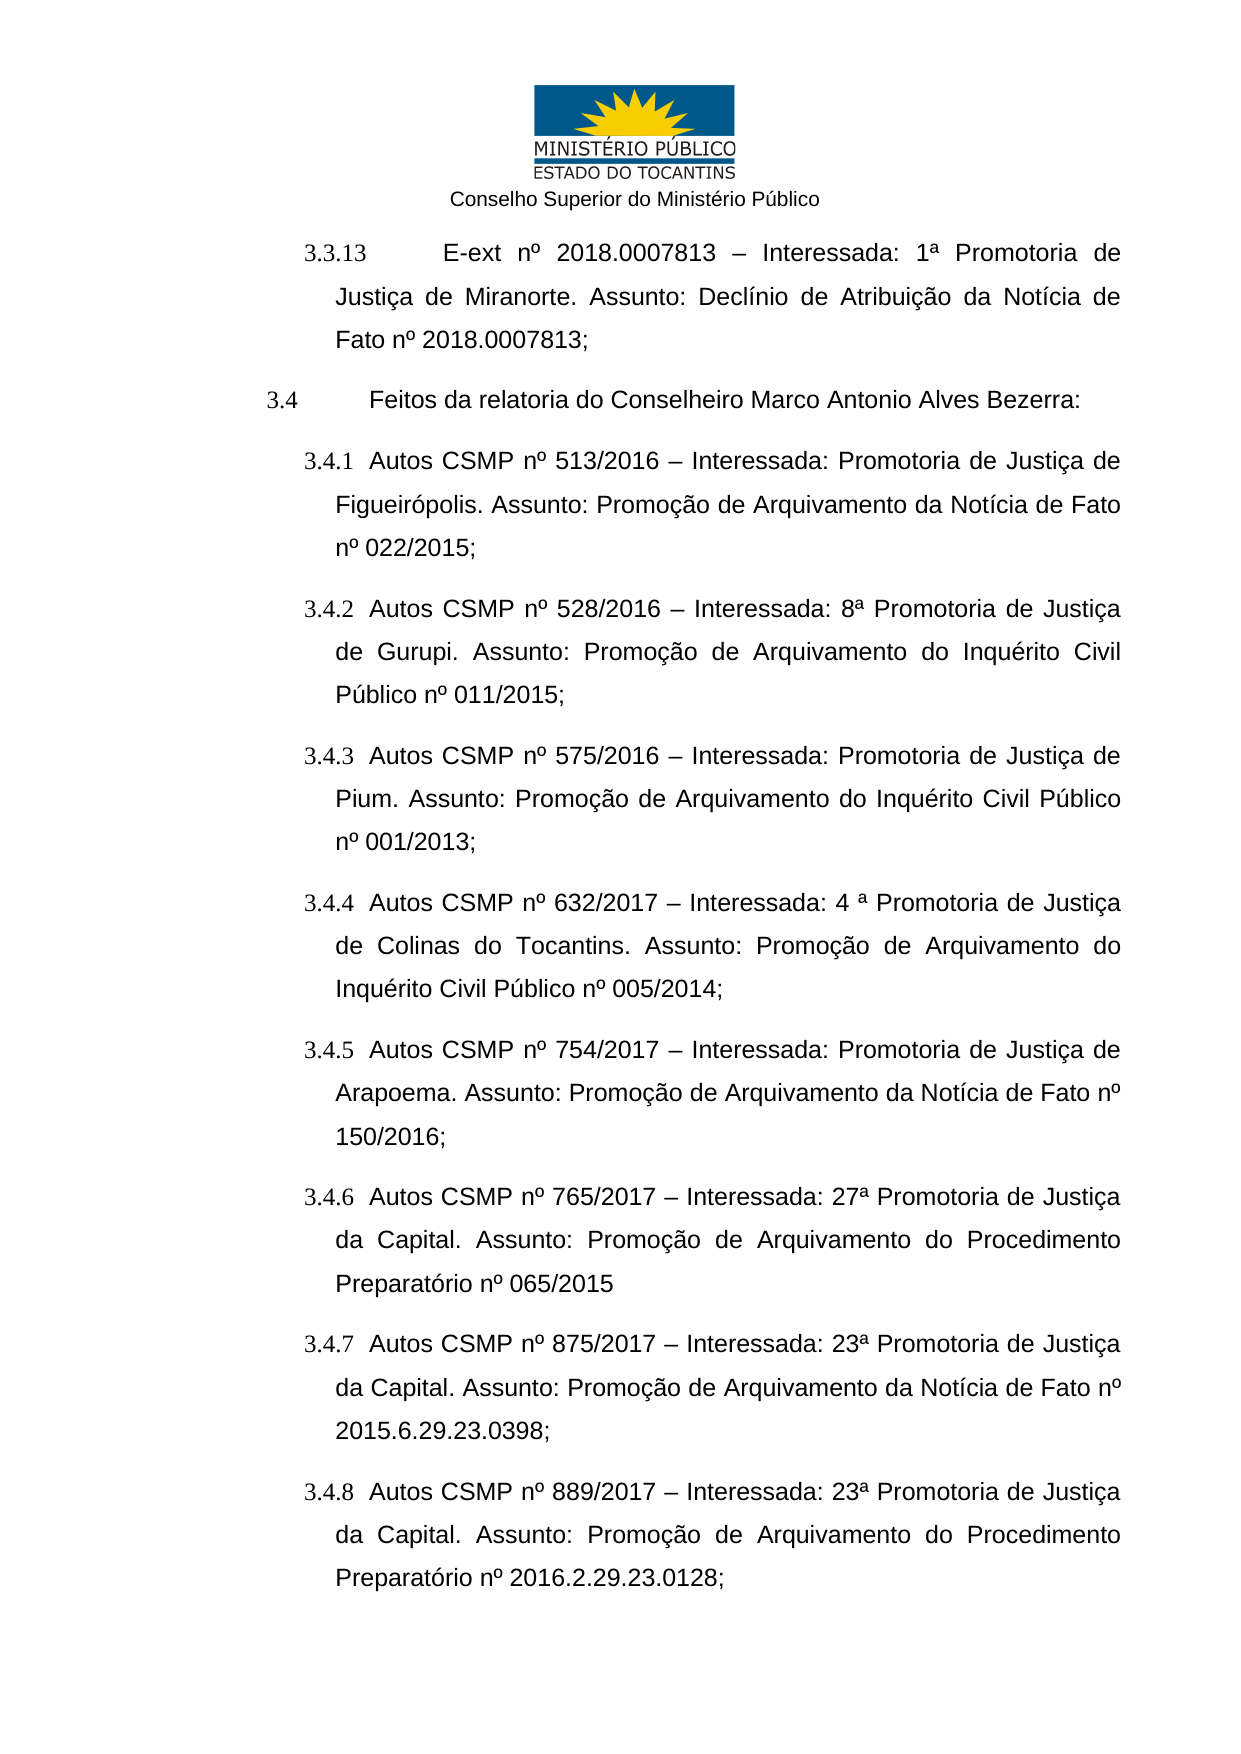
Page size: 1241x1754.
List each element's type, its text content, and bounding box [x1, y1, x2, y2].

list Autos CSMP nº 513/2016 – Interessada: Promotoria de Justiça de Figueirópolis. Assunto: Promoção de Arquivamento da Notícia de Fato nº 022/2015; [298, 446, 1122, 561]
list Autos CSMP nº 528/2016 – Interessada: 8ª Promotoria de Justiça de Gurupi. Assunto: Promoção de Arquivamento do Inquérito Civil Público nº 011/2015; [298, 593, 1122, 709]
list Autos CSMP nº 575/2016 – Interessada: Promotoria de Justiça de Pium. Assunto: Promoção de Arquivamento do Inquérito Civil Público nº 001/2013; [298, 741, 1122, 856]
list Feitos da relatoria do Conselheiro Marco Antonio Alves Bezerra: [260, 385, 1122, 414]
picture [534, 85, 736, 179]
list Autos CSMP nº 875/2017 – Interessada: 23ª Promotoria de Justiça da Capital. Assunto: Promoção de Arquivamento da Notícia de Fato nº 2015.6.29.23.0398; [298, 1329, 1122, 1444]
list Autos CSMP nº 632/2017 – Interessada: 4 ª Promotoria de Justiça de Colinas do Tocantins. Assunto: Promoção de Arquivamento do Inquérito Civil Público nº 005/2014; [298, 888, 1122, 1003]
list E-ext nº 2018.0007813 – Interessada: 1ª Promotoria de Justiça de Miranorte. Assunto: Declínio de Atribuição da Notícia de Fato nº 2018.0007813; [298, 238, 1122, 353]
list Autos CSMP nº 754/2017 – Interessada: Promotoria de Justiça de Arapoema. Assunto: Promoção de Arquivamento da Notícia de Fato nº 150/2016; [298, 1035, 1122, 1150]
list Autos CSMP nº 889/2017 – Interessada: 23ª Promotoria de Justiça da Capital. Assunto: Promoção de Arquivamento do Procedimento Preparatório nº 2016.2.29.23.0128; [298, 1477, 1122, 1592]
list Autos CSMP nº 765/2017 – Interessada: 27ª Promotoria de Justiça da Capital. Assunto: Promoção de Arquivamento do Procedimento Preparatório nº 065/2015 [298, 1182, 1122, 1297]
